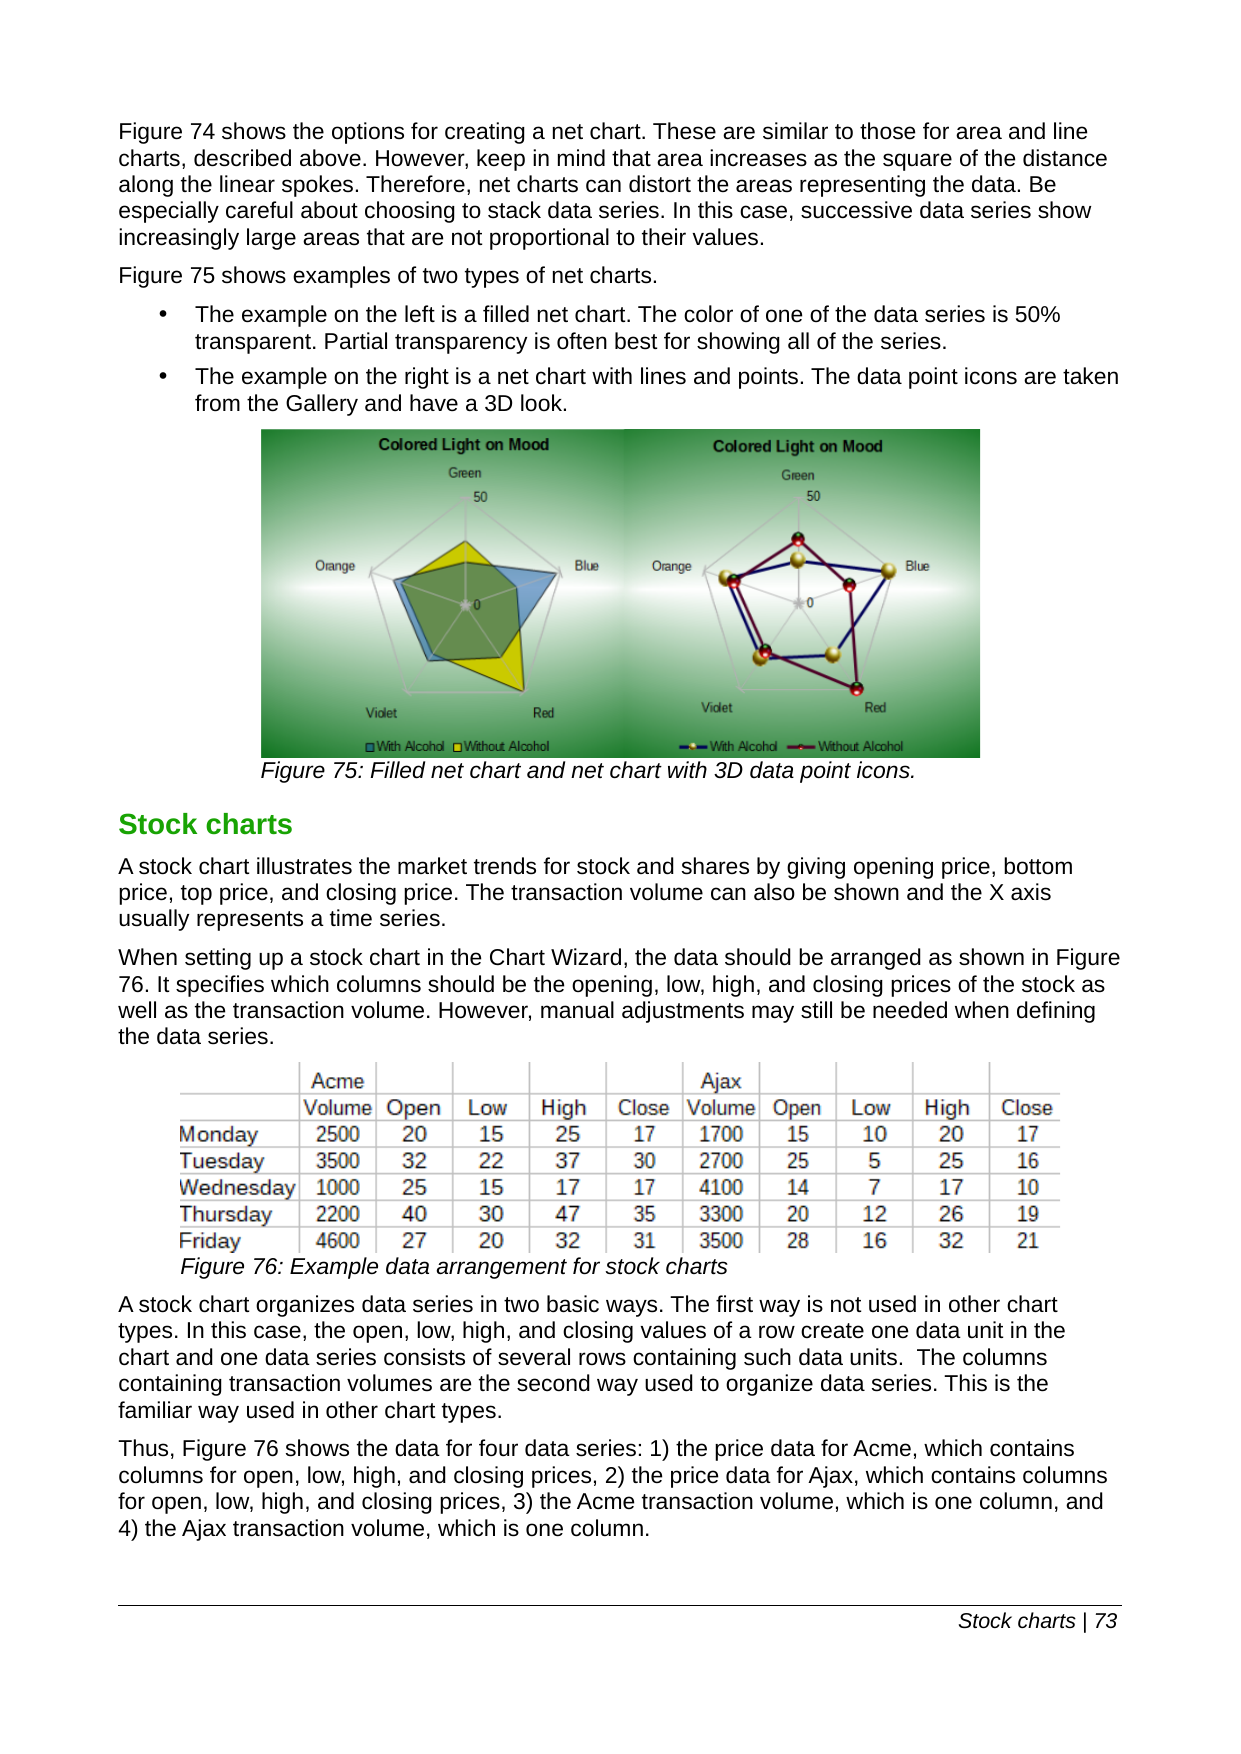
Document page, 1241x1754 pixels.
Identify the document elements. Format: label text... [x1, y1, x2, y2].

text Figure 74 shows the options for creating a net chart. These are similar to those for area and line charts, described above. However, keep in mind that area increases as the square of the distance along the linear spokes. Therefore, net charts can distort the areas representing the data. Be especially careful about choosing to stack data series. In this case, successive data series show increasingly large areas that are not proportional to their values. [118, 118, 1122, 250]
text Figure 75: Filled net chart and net chart with 3D data point icons. [260, 758, 980, 784]
list The example on the right is a net chart with lines and points. The data point icons are taken from the Gallery and have a 3D look. [156, 363, 1122, 417]
picture [180, 1062, 1060, 1253]
text Figure 76: Example data arrangement for stock charts [180, 1253, 1060, 1279]
list The example on the left is a filled net chart. The color of one of the data series is 50% transparent. Partial transparency is often best for showing all of the series. [156, 301, 1122, 354]
text A stock chart illustrates the market trends for stock and shares by giving opening price, bottom price, top price, and closing price. The transaction volume can also be shown and the X axis usually represents a time series. [118, 853, 1122, 932]
picture [260, 428, 980, 758]
list Figure 75 shows examples of two types of net charts. [118, 262, 1122, 289]
text A stock chart organizes data series in two basic ways. The first way is not used in other chart types. In this case, the open, low, high, and closing values of a row create one data unit in the chart and one data series consists of several rows containing such data units. The columns containing transaction volumes are the second way used to organize data series. This is the familiar way used in other chart types. [118, 1291, 1122, 1423]
text Thus, Figure 76 shows the data for four data series: 1) the price data for Acme, which contains columns for open, low, high, and closing prices, 2) the price data for Ajax, which contains columns for open, low, high, and closing prices, 3) the Acme transaction volume, which is one column, and 4) the Ajax transaction volume, which is one column. [118, 1435, 1122, 1541]
subtitle Stock charts [118, 807, 1122, 841]
text When setting up a stock chart in the Chart Wizard, the data should be arranged as shown in Figure 76. It specifies which columns should be the opening, low, high, and closing prices of the stock as well as the transaction volume. However, manual adjustments may still be needed when defining the data series. [118, 944, 1122, 1050]
